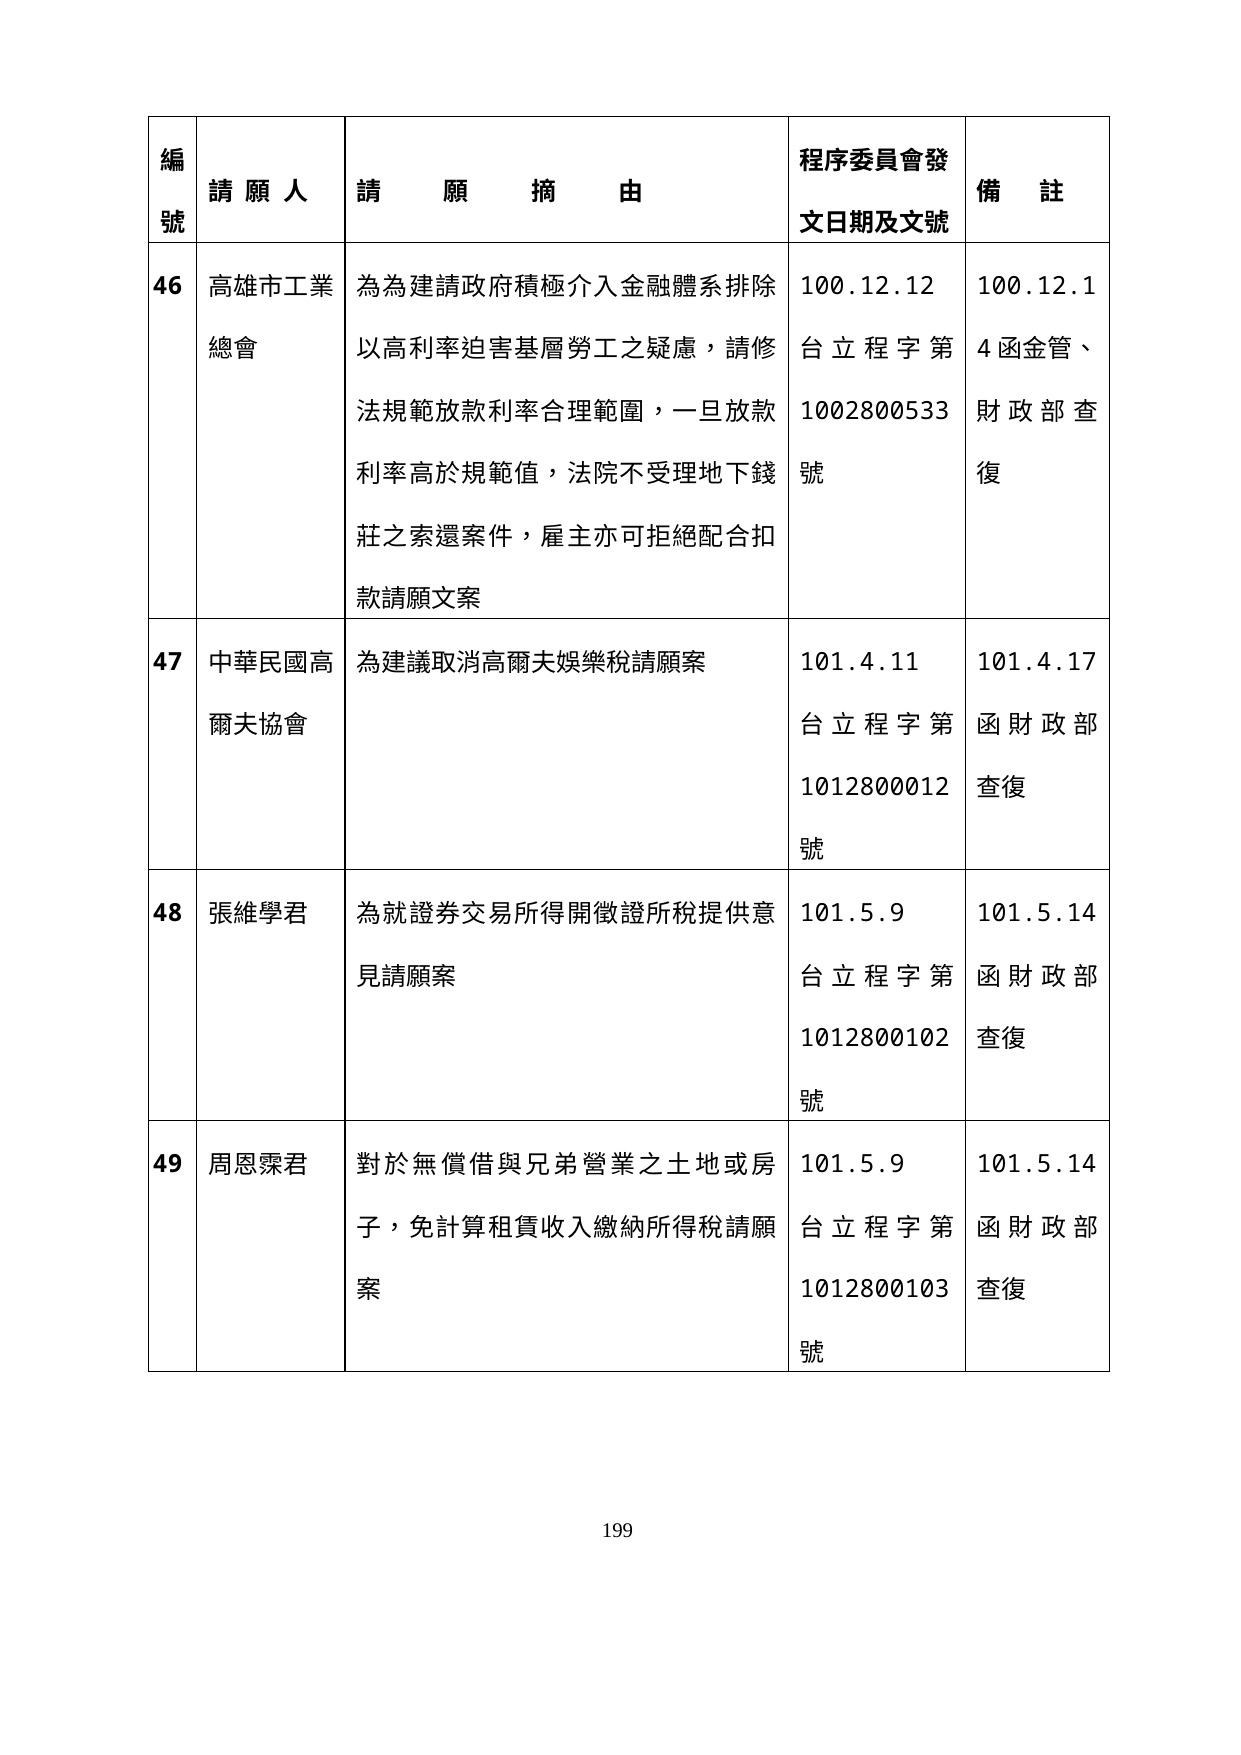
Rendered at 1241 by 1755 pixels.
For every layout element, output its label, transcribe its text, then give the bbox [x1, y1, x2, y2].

table_cell 張維學君 [197, 870, 344, 1120]
table_cell 周恩霂君 [197, 1121, 344, 1371]
table_cell 為就證券交易所得開徵證所稅提供意見請願案 [346, 870, 788, 1120]
table_cell 101.4.11 台立程字第1012800012號 [789, 619, 965, 869]
table_cell 為為建請政府積極介入金融體系排除以高利率迫害基層勞工之疑慮，請修法規範放款利率合理範圍，一旦放款利率高於規範值，法院不受理地下錢莊之索還案件，雇主亦可拒絕配合扣款請願文案 [346, 243, 788, 618]
table_header 請 願 人 [197, 117, 344, 242]
table_cell 對於無償借與兄弟營業之土地或房子，免計算租賃收入繳納所得稅請願案 [346, 1121, 788, 1371]
table_cell 101.5.9 台立程字第1012800103號 [789, 1121, 965, 1371]
table_cell [149, 243, 196, 618]
table_cell 101.5.14 函財政部查復 [966, 870, 1109, 1120]
table_cell 101.5.14 函財政部查復 [966, 1121, 1109, 1371]
table_header 請 願 摘 由 [346, 117, 788, 242]
table_cell 100.12.12 台立程字第1002800533號 [789, 243, 965, 618]
table_cell 101.4.17 函財政部查復 [966, 619, 1109, 869]
table_cell [149, 870, 196, 1120]
table_cell 高雄市工業總會 [197, 243, 344, 618]
table_header 程序委員會發文日期及文號 [789, 117, 965, 242]
table_cell 中華民國高爾夫協會 [197, 619, 344, 869]
table_header 備 註 [966, 117, 1109, 242]
table_cell 101.5.9 台立程字第1012800102號 [789, 870, 965, 1120]
table_header 編號 [149, 117, 196, 242]
table_cell [149, 1121, 196, 1371]
table_cell 100.12.14函金管、財政部查復 [966, 243, 1109, 618]
table_cell [149, 619, 196, 869]
table_cell 為建議取消高爾夫娛樂稅請願案 [346, 619, 788, 869]
